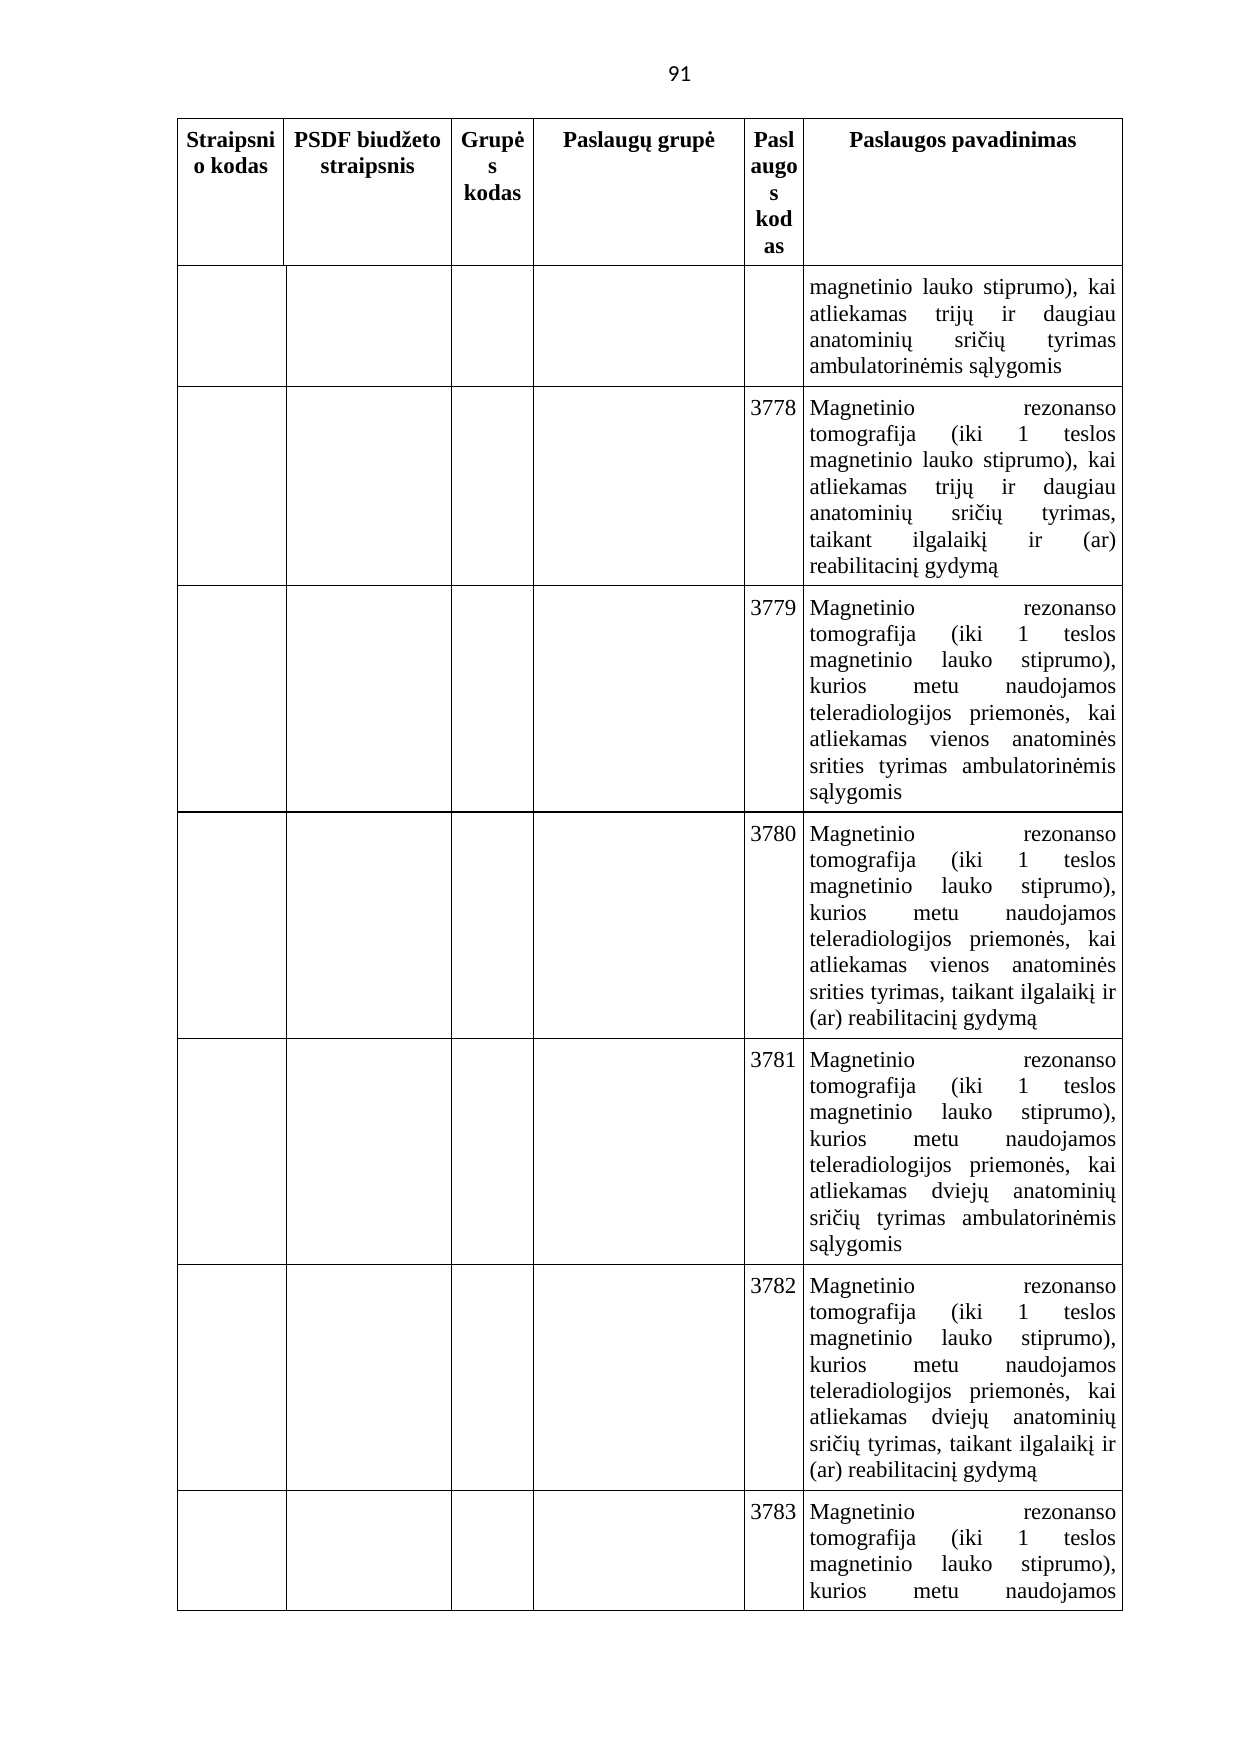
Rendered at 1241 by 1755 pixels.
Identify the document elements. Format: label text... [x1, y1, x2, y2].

table_cell [287, 387, 451, 585]
table_cell [287, 266, 451, 386]
table_cell [178, 586, 286, 811]
table_cell [534, 1039, 744, 1263]
table_cell magnetinio lauko stiprumo), kai atliekamas trijų ir daugiau anatominių sričių tyrimas ambulatorinėmis sąlygomis [804, 266, 1122, 386]
table_cell 3781 [745, 1039, 803, 1263]
table_cell 3779 [745, 586, 803, 811]
table_cell [452, 266, 533, 386]
table_cell [287, 1491, 451, 1610]
table_cell [452, 586, 533, 811]
table_cell 3780 [745, 813, 803, 1037]
table_cell [178, 813, 286, 1037]
table_cell [452, 1265, 533, 1489]
table_cell Magnetinio rezonanso tomografija (iki 1 teslos magnetinio lauko stiprumo), kai atliekamas trijų ir daugiau anatominių sričių tyrimas, taikant ilgalaikį ir (ar) reabilitacinį gydymą [804, 387, 1122, 585]
table_cell [287, 1265, 451, 1489]
table_cell Magnetinio rezonanso tomografija (iki 1 teslos magnetinio lauko stiprumo), kurios metu naudojamos teleradiologijos priemonės, kai atliekamas vienos anatominės srities tyrimas ambulatorinėmis sąlygomis [804, 586, 1122, 811]
table_cell [178, 266, 286, 386]
table_cell [452, 387, 533, 585]
table_header Paslaugos pavadinimas [804, 119, 1122, 265]
table_cell Magnetinio rezonanso tomografija (iki 1 teslos magnetinio lauko stiprumo), kurios metu naudojamos teleradiologijos priemonės, kai atliekamas vienos anatominės srities tyrimas, taikant ilgalaikį ir (ar) reabilitacinį gydymą [804, 813, 1122, 1037]
table_header Paslaugos kodas [745, 119, 803, 265]
table_cell 3782 [745, 1265, 803, 1489]
table_cell [287, 1039, 451, 1263]
table_cell [534, 266, 744, 386]
table_cell [452, 1491, 533, 1610]
table_cell [178, 1491, 286, 1610]
table_cell 3783 [745, 1491, 803, 1610]
table_cell Magnetinio rezonanso tomografija (iki 1 teslos magnetinio lauko stiprumo), kurios metu naudojamos teleradiologijos priemonės, kai atliekamas dviejų anatominių sričių tyrimas, taikant ilgalaikį ir (ar) reabilitacinį gydymą [804, 1265, 1122, 1489]
table_cell [287, 813, 451, 1037]
table_cell [534, 813, 744, 1037]
table_cell [534, 387, 744, 585]
table_header Paslaugų grupė [534, 119, 744, 265]
table_cell [534, 1491, 744, 1610]
table_cell [178, 1265, 286, 1489]
table_cell [745, 266, 803, 386]
table_cell [178, 387, 286, 585]
table_cell [178, 1039, 286, 1263]
table_cell [534, 1265, 744, 1489]
table_header Straipsnio kodas [178, 119, 283, 265]
table_cell Magnetinio rezonanso tomografija (iki 1 teslos magnetinio lauko stiprumo), kurios metu naudojamos teleradiologijos priemonės, kai atliekamas dviejų anatominių sričių tyrimas ambulatorinėmis sąlygomis [804, 1039, 1122, 1263]
table_header Grupės kodas [452, 119, 533, 265]
table_cell Magnetinio rezonanso tomografija (iki 1 teslos magnetinio lauko stiprumo), kurios metu naudojamos [804, 1491, 1122, 1610]
table_cell [287, 586, 451, 811]
table_cell [452, 813, 533, 1037]
table_cell [452, 1039, 533, 1263]
table_cell 3778 [745, 387, 803, 585]
table_cell [534, 586, 744, 811]
table_header PSDF biudžeto straipsnis [284, 119, 451, 265]
